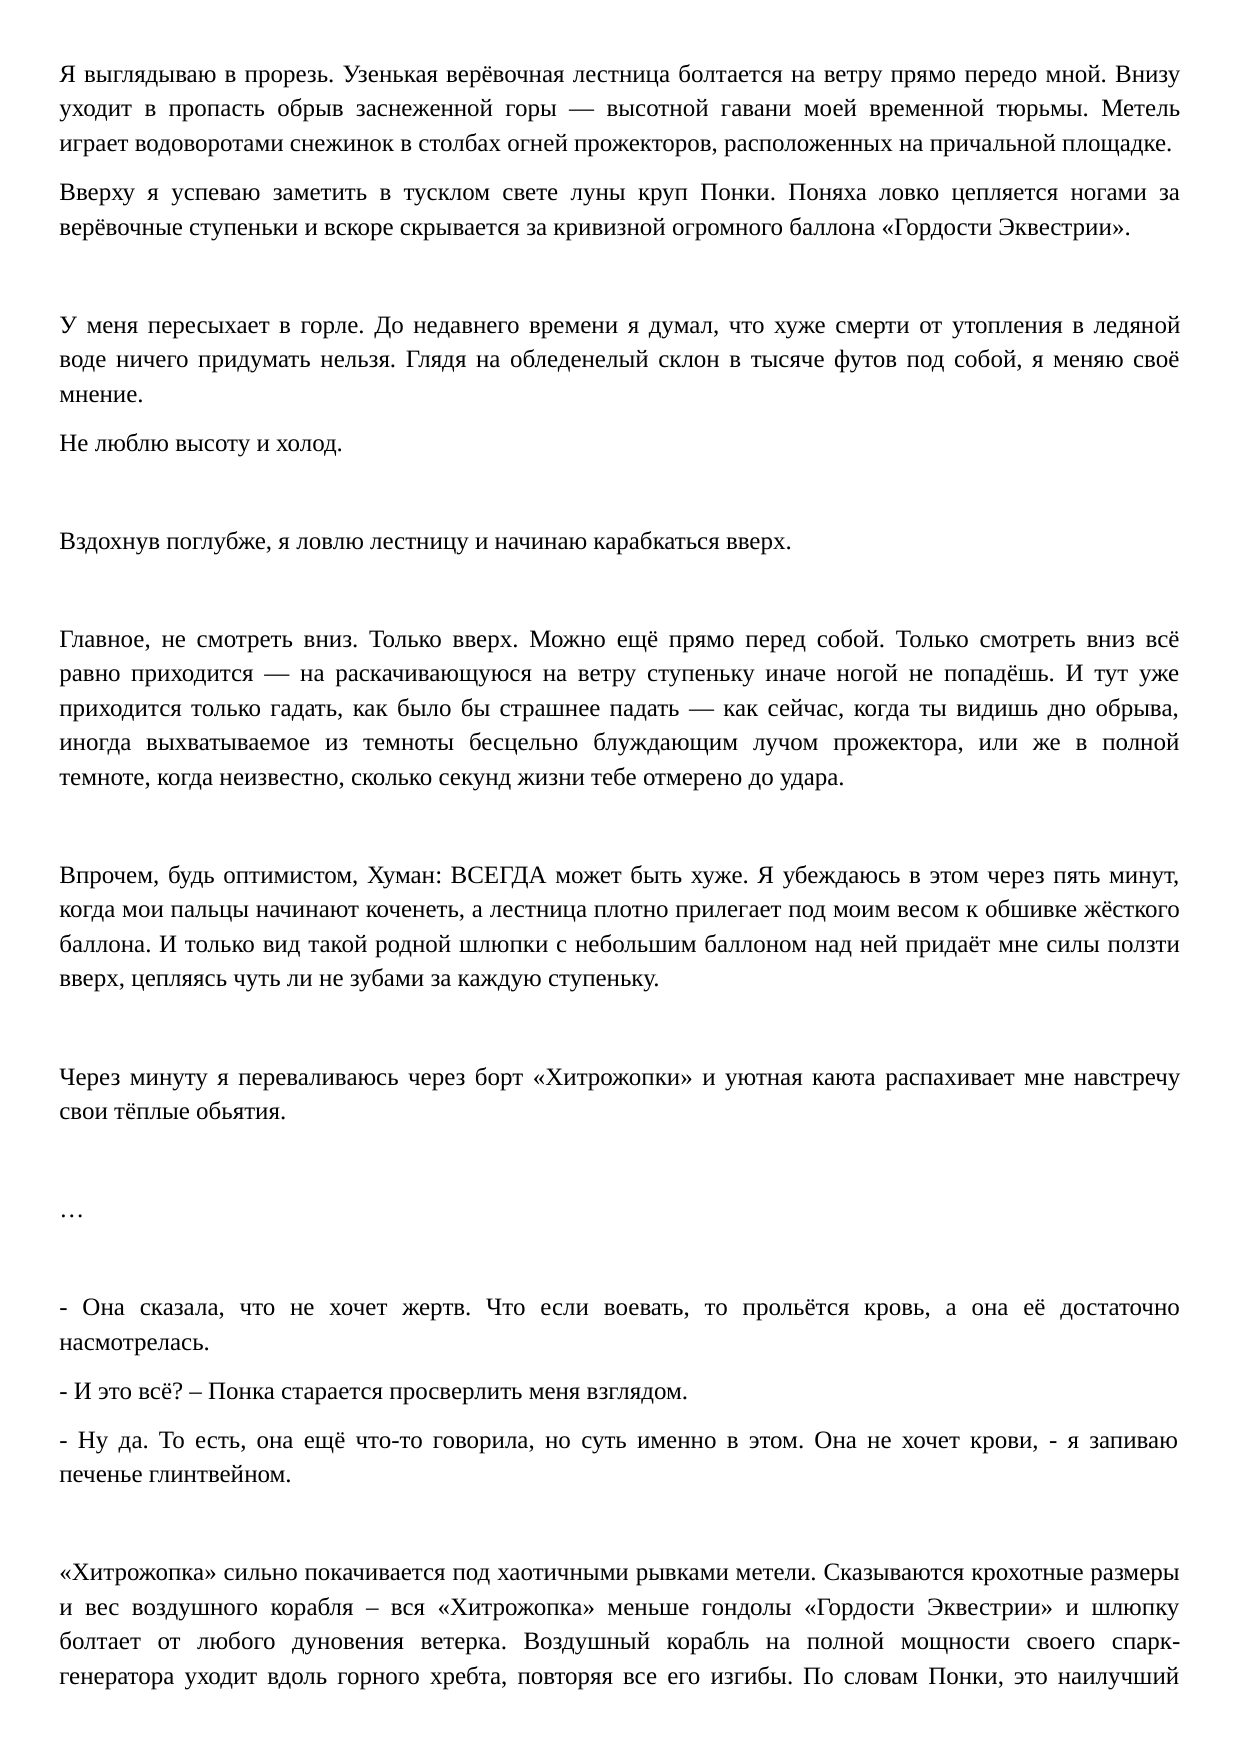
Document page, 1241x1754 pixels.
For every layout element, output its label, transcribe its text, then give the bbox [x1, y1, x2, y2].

text Через минуту я переваливаюсь через борт «Хитрожопки» и уютная каюта распахивает мне навстречу свои тёплые обьятия. [59, 1062, 1181, 1125]
text - Она сказала, что не хочет жертв. Что если воевать, то прольётся кровь, а она её достаточно насмотрелась. [59, 1292, 1181, 1356]
text Вверху я успеваю заметить в тусклом свете луны круп Понки. Поняха ловко цепляется ногами за верёвочные ступеньки и вскоре скрывается за кривизной огромного баллона «Гордости Эквестрии». [59, 177, 1181, 240]
text - И это всё? – Понка старается просверлить меня взглядом. [59, 1376, 1181, 1404]
text Впрочем, будь оптимистом, Хуман: ВСЕГДА может быть хуже. Я убеждаюсь в этом через пять минут, когда мои пальцы начинают коченеть, а лестница плотно прилегает под моим весом к обшивке жёсткого баллона. И только вид такой родной шлюпки с небольшим баллоном над ней придаёт мне силы ползти вверх, цепляясь чуть ли не зубами за каждую ступеньку. [59, 860, 1181, 992]
text Главное, не смотреть вниз. Только вверх. Можно ещё прямо перед собой. Только смотреть вниз всё равно приходится — на раскачивающуюся на ветру ступеньку иначе ногой не попадёшь. И тут уже приходится только гадать, как было бы страшнее падать — как сейчас, когда ты видишь дно обрыва, иногда выхватываемое из темноты бесцельно блуждающим лучом прожектора, или же в полной темноте, когда неизвестно, сколько секунд жизни тебе отмерено до удара. [59, 624, 1181, 791]
text Я выглядываю в прорезь. Узенькая верёвочная лестница болтается на ветру прямо передо мной. Внизу уходит в пропасть обрыв заснеженной горы — высотной гавани моей временной тюрьмы. Метель играет водоворотами снежинок в столбах огней прожекторов, расположенных на причальной площадке. [59, 59, 1181, 157]
text - Ну да. То есть, она ещё что-то говорила, но суть именно в этом. Она не хочет крови, - я запиваю печенье глинтвейном. [59, 1425, 1181, 1488]
text «Хитрожопка» сильно покачивается под хаотичными рывками метели. Сказываются крохотные размеры и вес воздушного корабля – вся «Хитрожопка» меньше гондолы «Гордости Эквестрии» и шлюпку болтает от любого дуновения ветерка. Воздушный корабль на полной мощности своего спарк-генератора уходит вдоль горного хребта, повторяя все его изгибы. По словам Понки, это наилучший [59, 1557, 1181, 1690]
text … [59, 1194, 1181, 1223]
text Не люблю высоту и холод. [59, 428, 1181, 456]
text У меня пересыхает в горле. До недавнего времени я думал, что хуже смерти от утопления в ледяной воде ничего придумать нельзя. Глядя на обледенелый склон в тысяче футов под собой, я меняю своё мнение. [59, 310, 1181, 407]
text Вздохнув поглубже, я ловлю лестницу и начинаю карабкаться вверх. [59, 526, 1181, 554]
